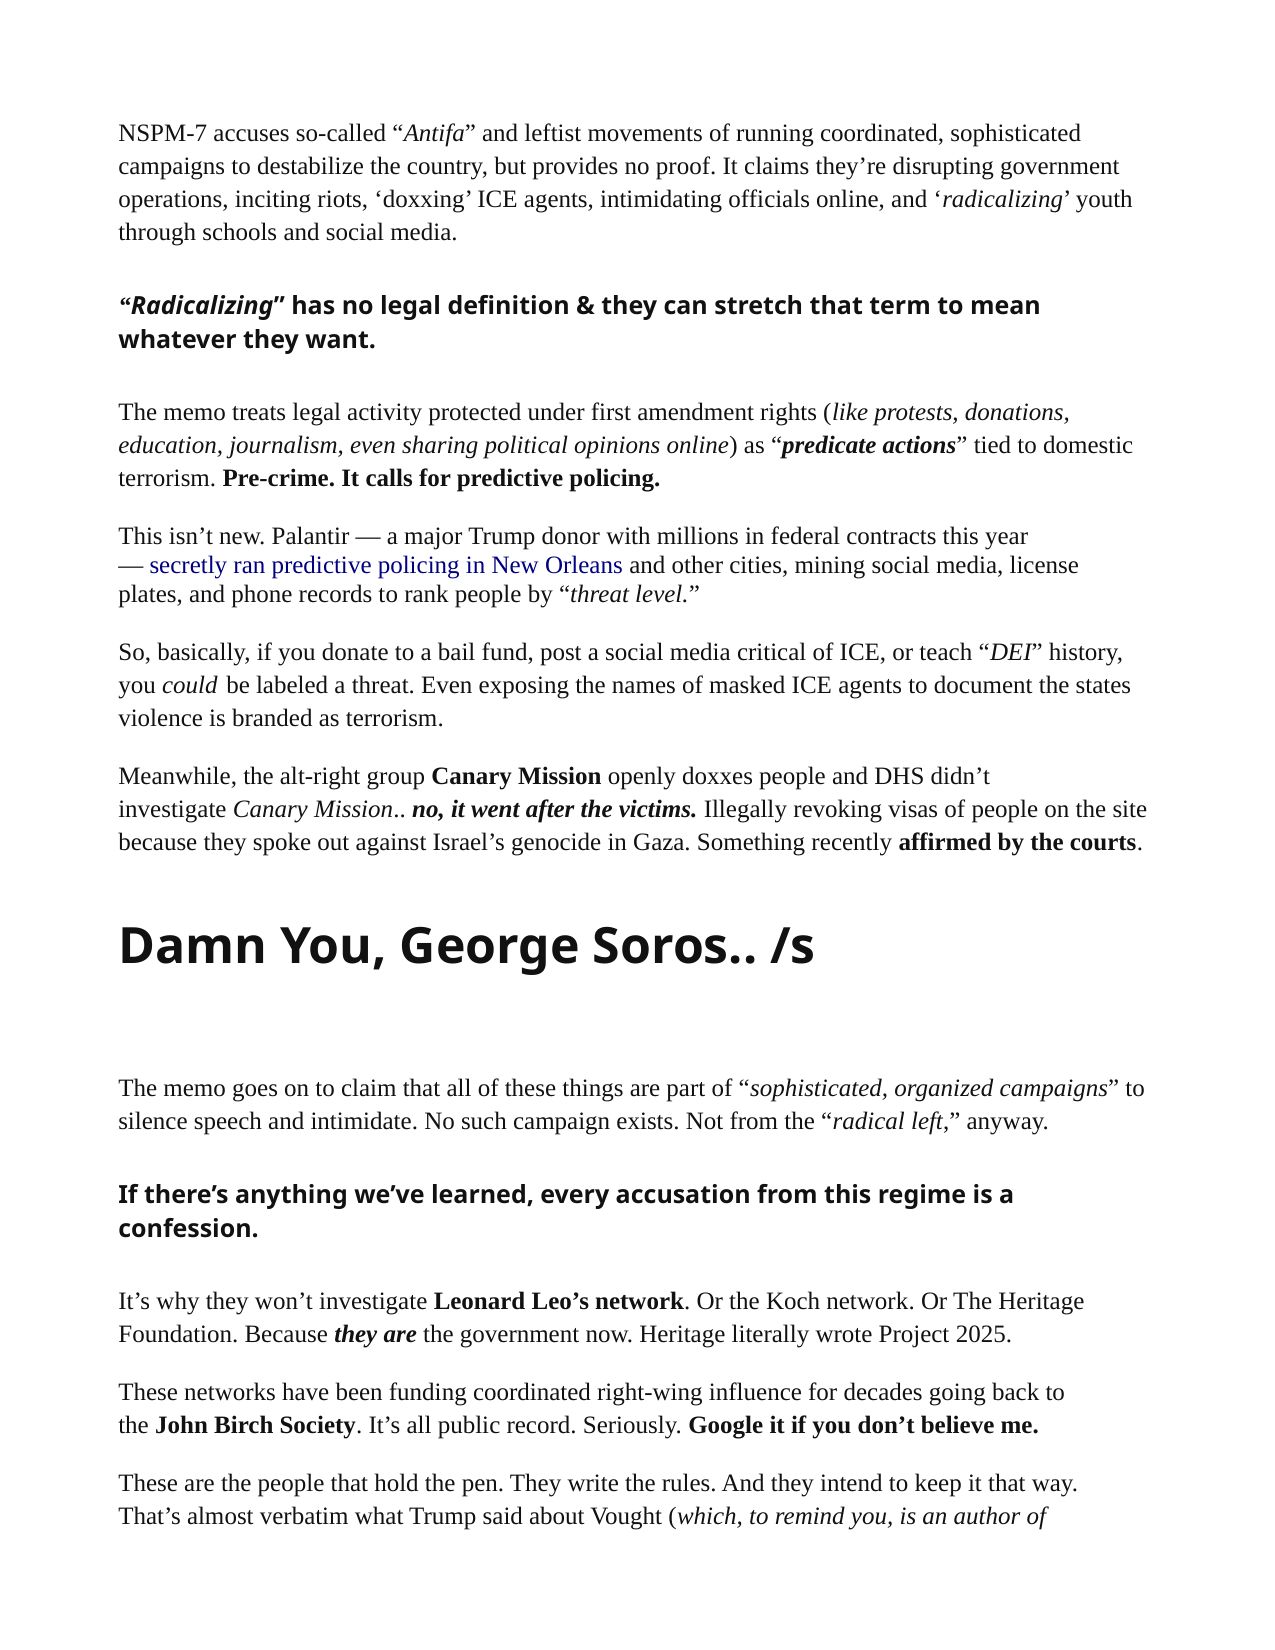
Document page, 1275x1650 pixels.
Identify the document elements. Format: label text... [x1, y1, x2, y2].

text NSPM-7 accuses so-called “Antifa” and leftist movements of running coordinated, sophisticated campaigns to destabilize the country, but provides no proof. It claims they’re disrupting government operations, inciting riots, ‘doxxing’ ICE agents, intimidating officials online, and ‘radicalizing’ youth through schools and social media. [118, 118, 1157, 246]
text So, basically, if you donate to a bail fund, post a social media critical of ICE, or teach “DEI” history, you could be labeled a threat. Even exposing the names of masked ICE agents to document the states violence is branded as terrorism. [118, 637, 1157, 732]
text Meanwhile, the alt-right group Canary Mission openly doxxes people and DHS didn’t investigate Canary Mission.. no, it went after the victims. Illegally revoking visas of people on the site because they spoke out against Israel’s genocide in Gaza. Something recently affirmed by the courts. [118, 761, 1157, 856]
text These are the people that hold the pen. They write the rules. And they intend to keep it that way. That’s almost verbatim what Trump said about Vought (which, to remind you, is an author of [118, 1468, 1117, 1530]
text The memo treats legal activity protected under first amendment rights (like protests, donations, education, journalism, even sharing political opinions online) as “predicate actions” tied to domestic terrorism. Pre-crime. It calls for predictive policing. [118, 397, 1157, 492]
text This isn’t new. Palantir — a major Trump donor with millions in federal contracts this year — secretly ran predictive policing in New Orleans and other cities, mining social media, license plates, and phone records to rank people by “threat level.” [118, 521, 1117, 607]
text These networks have been funding coordinated right-wing influence for decades going back to the John Birch Society. It’s all public record. Seriously. Google it if you don’t believe me. [118, 1377, 1157, 1439]
subtitle If there’s anything we’ve learned, every accusation from this regime is a confession. [118, 1177, 1157, 1245]
text The memo goes on to claim that all of these things are part of “sophisticated, organized campaigns” to silence speech and intimidate. No such campaign exists. Not from the “radical left,” anyway. [118, 1073, 1157, 1135]
text It’s why they won’t investigate Leonard Leo’s network. Or the Koch network. Or The Heritage Foundation. Because they are the government now. Heritage literally wrote Project 2025. [118, 1286, 1157, 1348]
subtitle “Radicalizing” has no legal definition & they can stretch that term to mean whatever they want. [118, 288, 1157, 356]
subtitle Damn You, George Soros.. /s [118, 910, 1117, 978]
